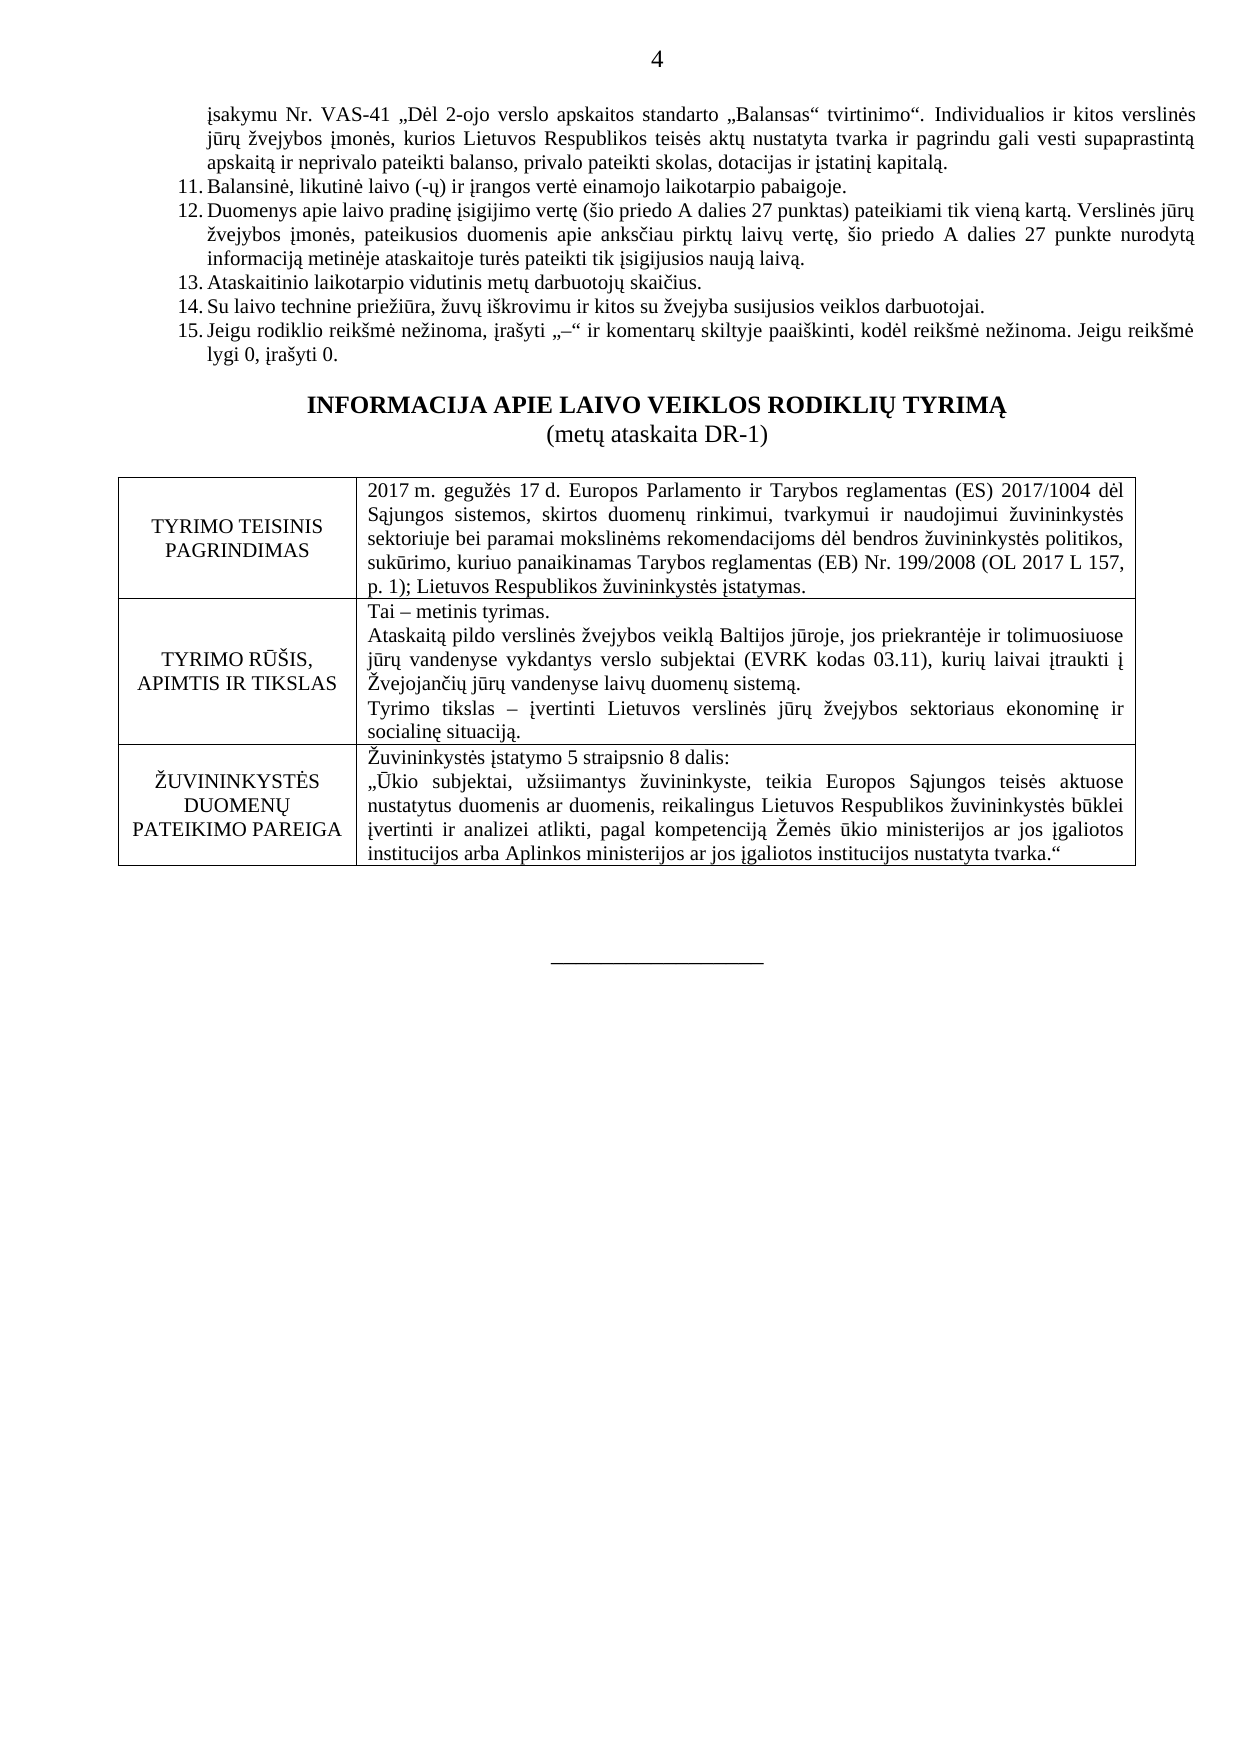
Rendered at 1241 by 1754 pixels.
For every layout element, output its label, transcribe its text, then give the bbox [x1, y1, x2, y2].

text _________________ [118, 938, 1196, 967]
table_header 2017 m. gegužės 17 d. Europos Parlamento ir Tarybos reglamentas (ES) 2017/1004 dėl Sąjungos sistemos, skirtos duomenų rinkimui, tvarkymui ir naudojimui žuvininkystės sektoriuje bei paramai mokslinėms rekomendacijoms dėl bendros žuvininkystės politikos, sukūrimo, kuriuo panaikinamas Tarybos reglamentas (EB) Nr. 199/2008 (OL 2017 L 157, p. 1); Lietuvos Respublikos žuvininkystės įstatymas. [357, 478, 1135, 598]
text 14. Su laivo technine priežiūra, žuvų iškrovimu ir kitos su žvejyba susijusios veiklos darbuotojai. [177, 294, 1196, 318]
table_cell Tai – metinis tyrimas. Ataskaitą pildo verslinės žvejybos veiklą Baltijos jūroje, jos priekrantėje ir tolimuosiuose jūrų vandenyse vykdantys verslo subjektai (EVRK kodas 03.11), kurių laivai įtraukti į Žvejojančių jūrų vandenyse laivų duomenų sistemą. Tyrimo tikslas – įvertinti Lietuvos verslinės jūrų žvejybos sektoriaus ekonominę ir socialinę situaciją. [357, 599, 1135, 743]
table_cell ŽUVININKYSTĖS DUOMENŲ PATEIKIMO PAREIGA [119, 745, 356, 865]
text 15. Jeigu rodiklio reikšmė nežinoma, įrašyti „–“ ir komentarų skiltyje paaiškinti, kodėl reikšmė nežinoma. Jeigu reikšmė lygi 0, įrašyti 0. [177, 318, 1196, 366]
text 13. Ataskaitinio laikotarpio vidutinis metų darbuotojų skaičius. [177, 270, 1196, 294]
table_cell Žuvininkystės įstatymo 5 straipsnio 8 dalis: „Ūkio subjektai, užsiimantys žuvininkyste, teikia Europos Sąjungos teisės aktuose nustatytus duomenis ar duomenis, reikalingus Lietuvos Respublikos žuvininkystės būklei įvertinti ir analizei atlikti, pagal kompetenciją Žemės ūkio ministerijos ar jos įgaliotos institucijos arba Aplinkos ministerijos ar jos įgaliotos institucijos nustatyta tvarka.“ [357, 745, 1135, 865]
text 12. Duomenys apie laivo pradinę įsigijimo vertę (šio priedo A dalies 27 punktas) pateikiami tik vieną kartą. Verslinės jūrų žvejybos įmonės, pateikusios duomenis apie anksčiau pirktų laivų vertę, šio priedo A dalies 27 punkte nurodytą informaciją metinėje ataskaitoje turės pateikti tik įsigijusios naują laivą. [177, 198, 1196, 270]
text (metų ataskaita DR-1) [118, 419, 1196, 448]
text INFORMACIJA APIE LAIVO VEIKLOS RODIKLIŲ TYRIMĄ [118, 391, 1196, 419]
text įsakymu Nr. VAS-41 „Dėl 2-ojo verslo apskaitos standarto „Balansas“ tvirtinimo“. Individualios ir kitos verslinės jūrų žvejybos įmonės, kurios Lietuvos Respublikos teisės aktų nustatyta tvarka ir pagrindu gali vesti supaprastintą apskaitą ir neprivalo pateikti balanso, privalo pateikti skolas, dotacijas ir įstatinį kapitalą. [177, 102, 1196, 174]
table_cell TYRIMO RŪŠIS, APIMTIS IR TIKSLAS [119, 599, 356, 743]
table_header TYRIMO TEISINIS PAGRINDIMAS [119, 478, 356, 598]
text 11. Balansinė, likutinė laivo (-ų) ir įrangos vertė einamojo laikotarpio pabaigoje. [177, 174, 1196, 198]
